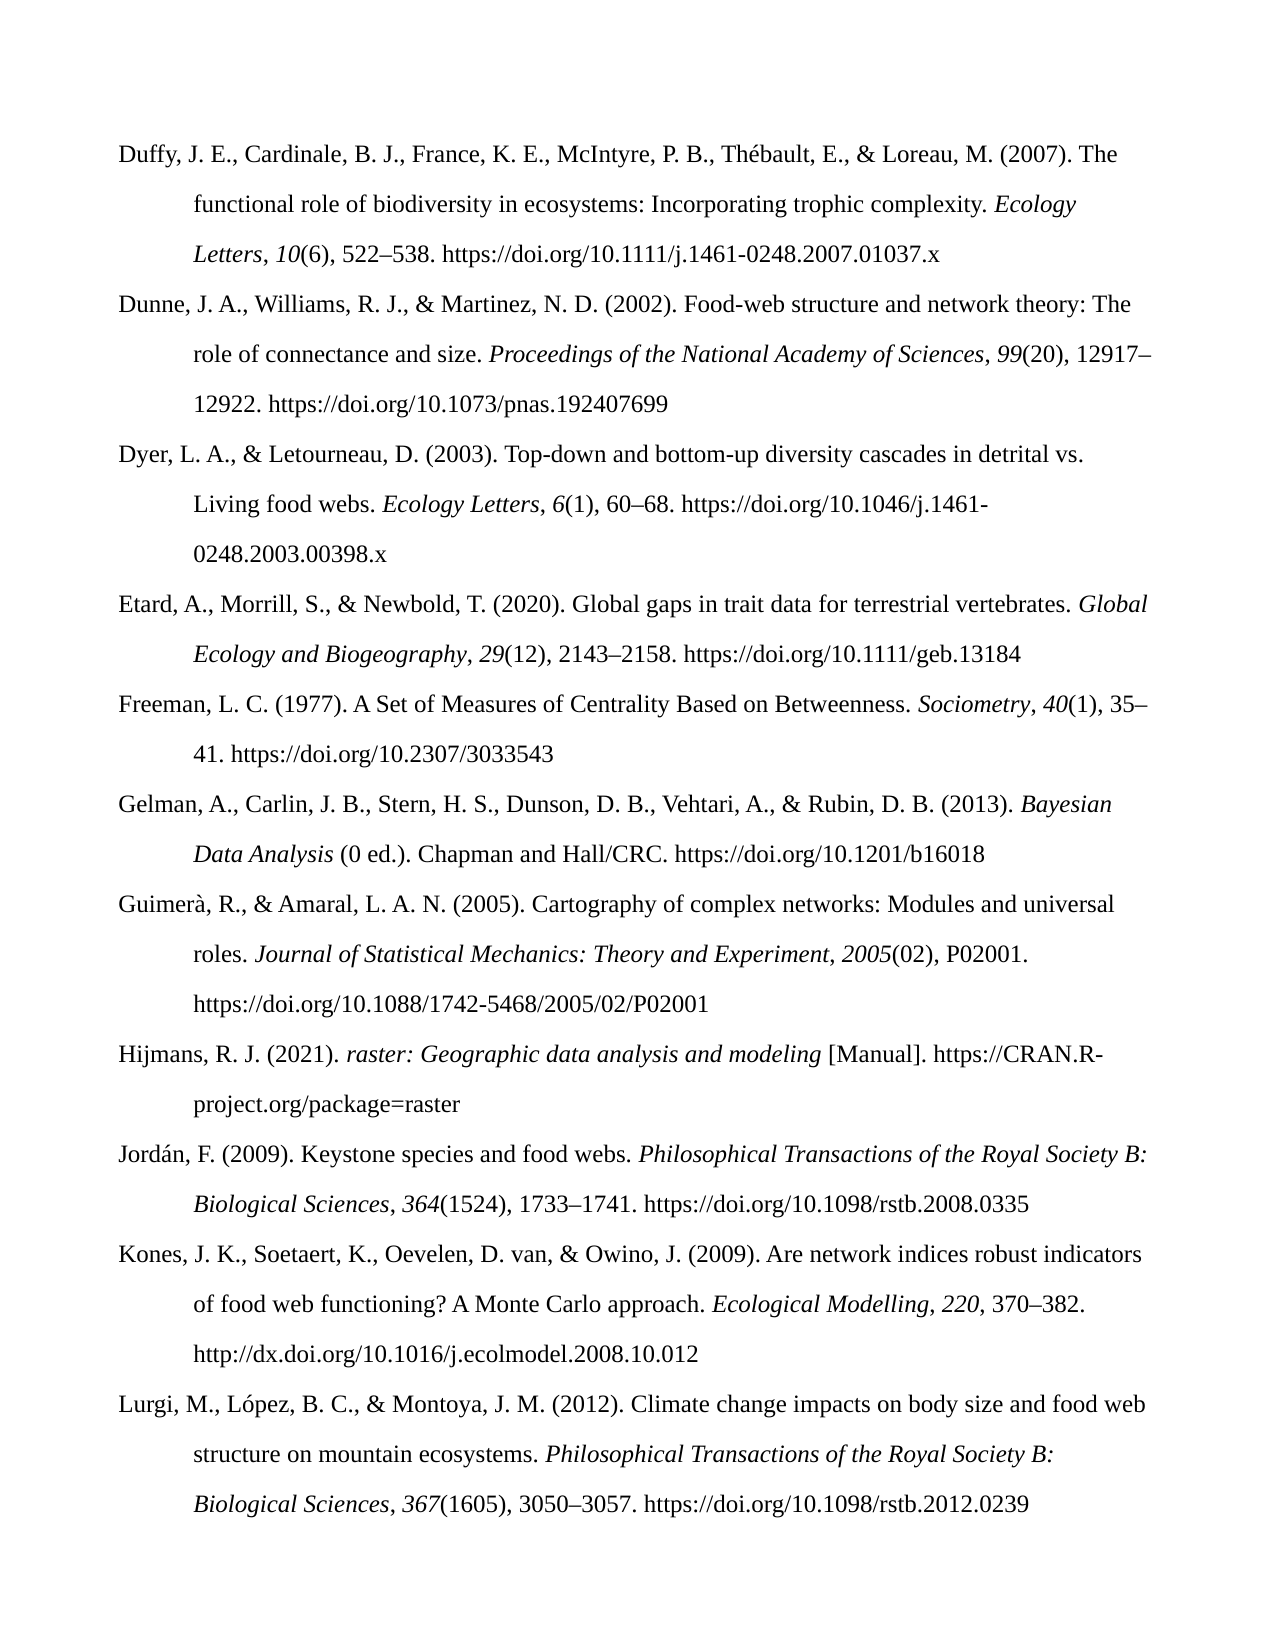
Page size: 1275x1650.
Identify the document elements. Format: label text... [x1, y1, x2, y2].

text Freeman, L. C. (1977). A Set of Measures of Centrality Based on Betweenness. Sociometry, 40(1), 35–41. https://doi.org/10.2307/3033543 [118, 668, 1157, 768]
text Dyer, L. A., & Letourneau, D. (2003). Top-down and bottom-up diversity cascades in detrital vs. Living food webs. Ecology Letters, 6(1), 60–68. https://doi.org/10.1046/j.1461-0248.2003.00398.x [118, 418, 1157, 568]
text Jordán, F. (2009). Keystone species and food webs. Philosophical Transactions of the Royal Society B: Biological Sciences, 364(1524), 1733–1741. https://doi.org/10.1098/rstb.2008.0335 [118, 1118, 1157, 1218]
text Lurgi, M., López, B. C., & Montoya, J. M. (2012). Climate change impacts on body size and food web structure on mountain ecosystems. Philosophical Transactions of the Royal Society B: Biological Sciences, 367(1605), 3050–3057. https://doi.org/10.1098/rstb.2012.0239 [118, 1368, 1157, 1518]
text Duffy, J. E., Cardinale, B. J., France, K. E., McIntyre, P. B., Thébault, E., & Loreau, M. (2007). The functional role of biodiversity in ecosystems: Incorporating trophic complexity. Ecology Letters, 10(6), 522–538. https://doi.org/10.1111/j.1461-0248.2007.01037.x [118, 118, 1157, 268]
text Hijmans, R. J. (2021). raster: Geographic data analysis and modeling [Manual]. https://CRAN.R-project.org/package=raster [118, 1018, 1157, 1118]
text Gelman, A., Carlin, J. B., Stern, H. S., Dunson, D. B., Vehtari, A., & Rubin, D. B. (2013). Bayesian Data Analysis (0 ed.). Chapman and Hall/CRC. https://doi.org/10.1201/b16018 [118, 768, 1157, 868]
text Kones, J. K., Soetaert, K., Oevelen, D. van, & Owino, J. (2009). Are network indices robust indicators of food web functioning? A Monte Carlo approach. Ecological Modelling, 220, 370–382. http://dx.doi.org/10.1016/j.ecolmodel.2008.10.012 [118, 1218, 1157, 1368]
text Etard, A., Morrill, S., & Newbold, T. (2020). Global gaps in trait data for terrestrial vertebrates. Global Ecology and Biogeography, 29(12), 2143–2158. https://doi.org/10.1111/geb.13184 [118, 568, 1157, 668]
text Dunne, J. A., Williams, R. J., & Martinez, N. D. (2002). Food-web structure and network theory: The role of connectance and size. Proceedings of the National Academy of Sciences, 99(20), 12917–12922. https://doi.org/10.1073/pnas.192407699 [118, 268, 1157, 418]
text Guimerà, R., & Amaral, L. A. N. (2005). Cartography of complex networks: Modules and universal roles. Journal of Statistical Mechanics: Theory and Experiment, 2005(02), P02001. https://doi.org/10.1088/1742-5468/2005/02/P02001 [118, 868, 1157, 1018]
